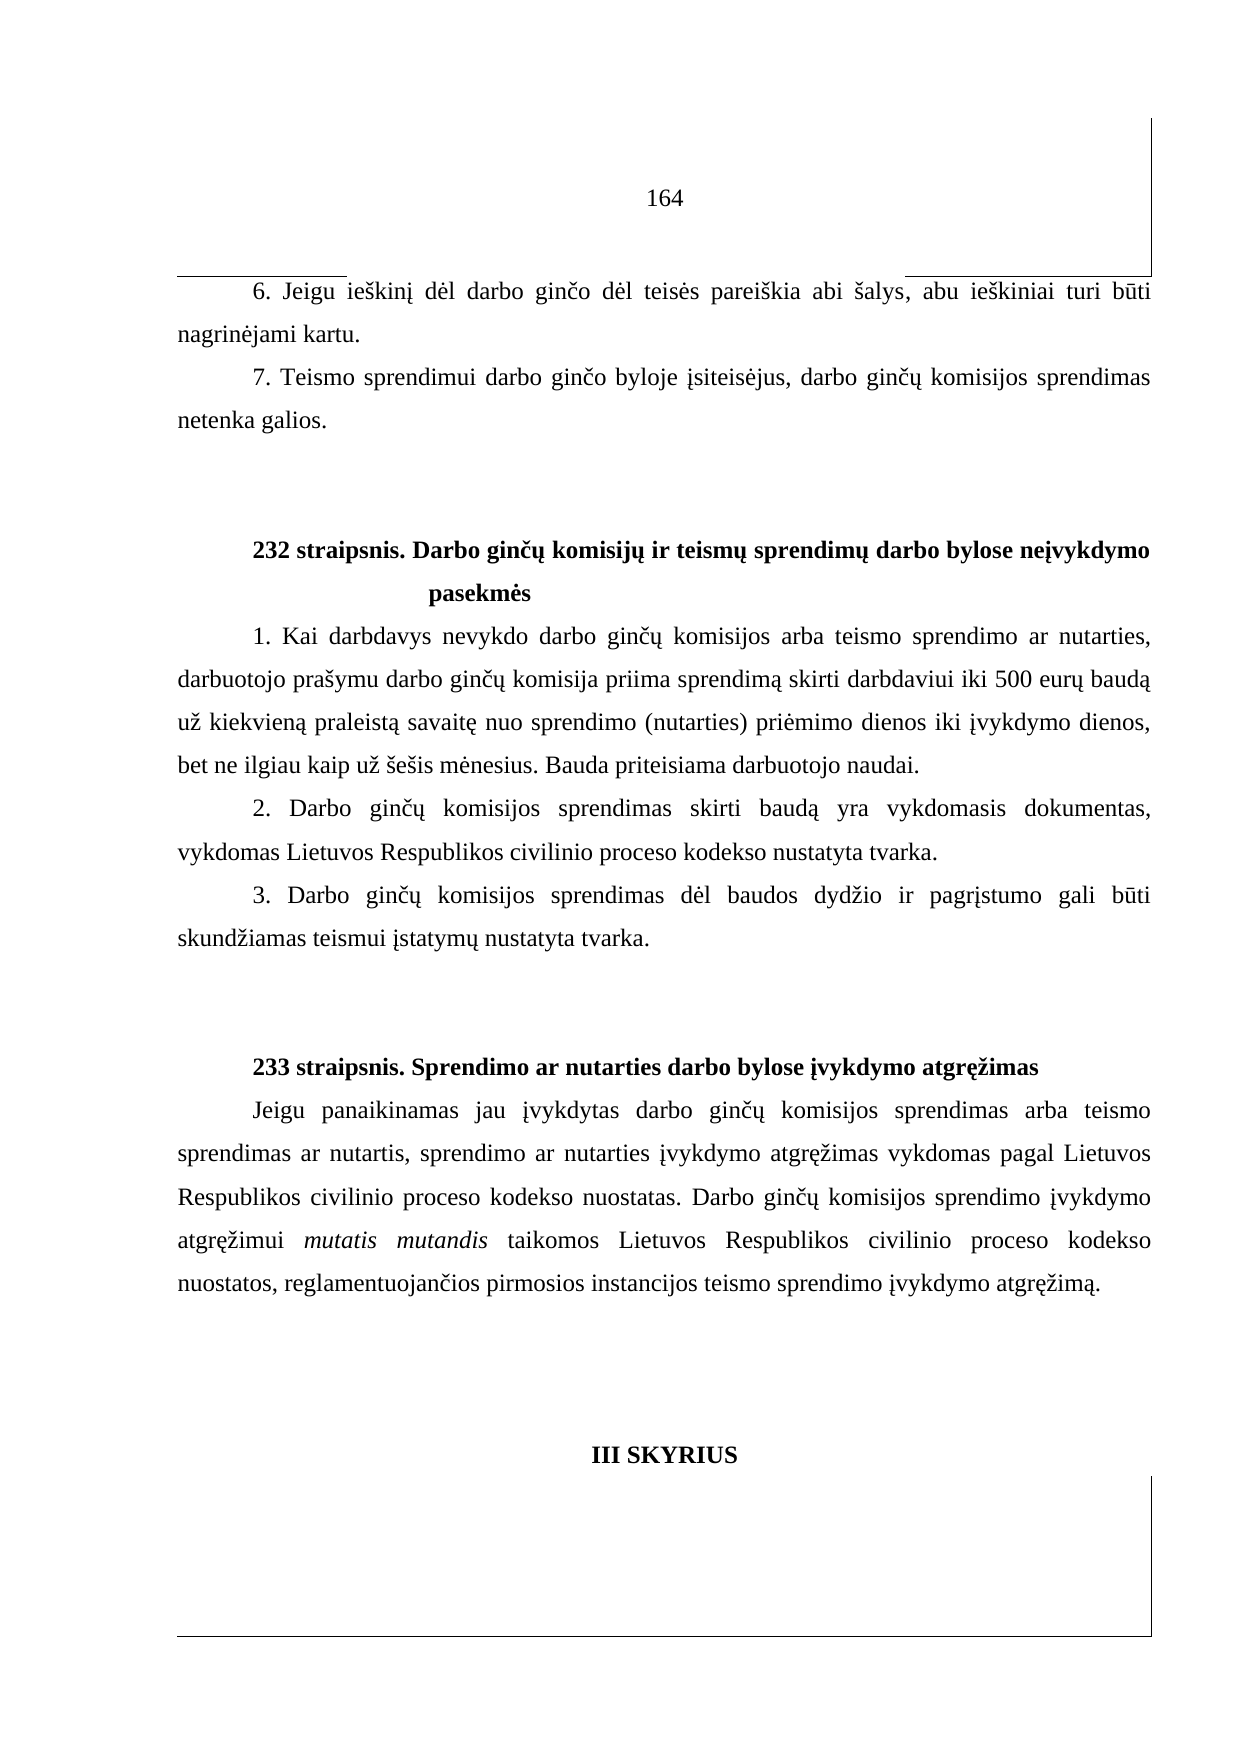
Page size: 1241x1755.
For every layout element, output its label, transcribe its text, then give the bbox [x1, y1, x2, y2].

text III SKYRIUS [177, 1440, 1152, 1469]
text 1. Kai darbdavys nevykdo darbo ginčų komisijos arba teismo sprendimo ar nutarties, darbuotojo prašymu darbo ginčų komisija priima sprendimą skirti darbdaviui iki 500 eurų baudą už kiekvieną praleistą savaitę nuo sprendimo (nutarties) priėmimo dienos iki įvykdymo dienos, bet ne ilgiau kaip už šešis mėnesius. Bauda priteisiama darbuotojo naudai. [177, 621, 1152, 779]
text 2. Darbo ginčų komisijos sprendimas skirti baudą yra vykdomasis dokumentas, vykdomas Lietuvos Respublikos civilinio proceso kodekso nustatyta tvarka. [177, 793, 1152, 865]
text 232 straipsnis. Darbo ginčų komisijų ir teismų sprendimų darbo bylose neįvykdymo pasekmės [252, 535, 1152, 607]
text 3. Darbo ginčų komisijos sprendimas dėl baudos dydžio ir pagrįstumo gali būti skundžiamas teismui įstatymų nustatyta tvarka. [177, 880, 1152, 952]
text Jeigu panaikinamas jau įvykdytas darbo ginčų komisijos sprendimas arba teismo sprendimas ar nutartis, sprendimo ar nutarties įvykdymo atgręžimas vykdomas pagal Lietuvos Respublikos civilinio proceso kodekso nuostatas. Darbo ginčų komisijos sprendimo įvykdymo atgręžimui mutatis mutandis taikomos Lietuvos Respublikos civilinio proceso kodekso nuostatos, reglamentuojančios pirmosios instancijos teismo sprendimo įvykdymo atgręžimą. [177, 1095, 1152, 1297]
text 7. Teismo sprendimui darbo ginčo byloje įsiteisėjus, darbo ginčų komisijos sprendimas netenka galios. [177, 362, 1152, 434]
text 6. Jeigu ieškinį dėl darbo ginčo dėl teisės pareiškia abi šalys, abu ieškiniai turi būti nagrinėjami kartu. [177, 276, 1152, 348]
text 233 straipsnis. Sprendimo ar nutarties darbo bylose įvykdymo atgręžimas [177, 1052, 1152, 1081]
